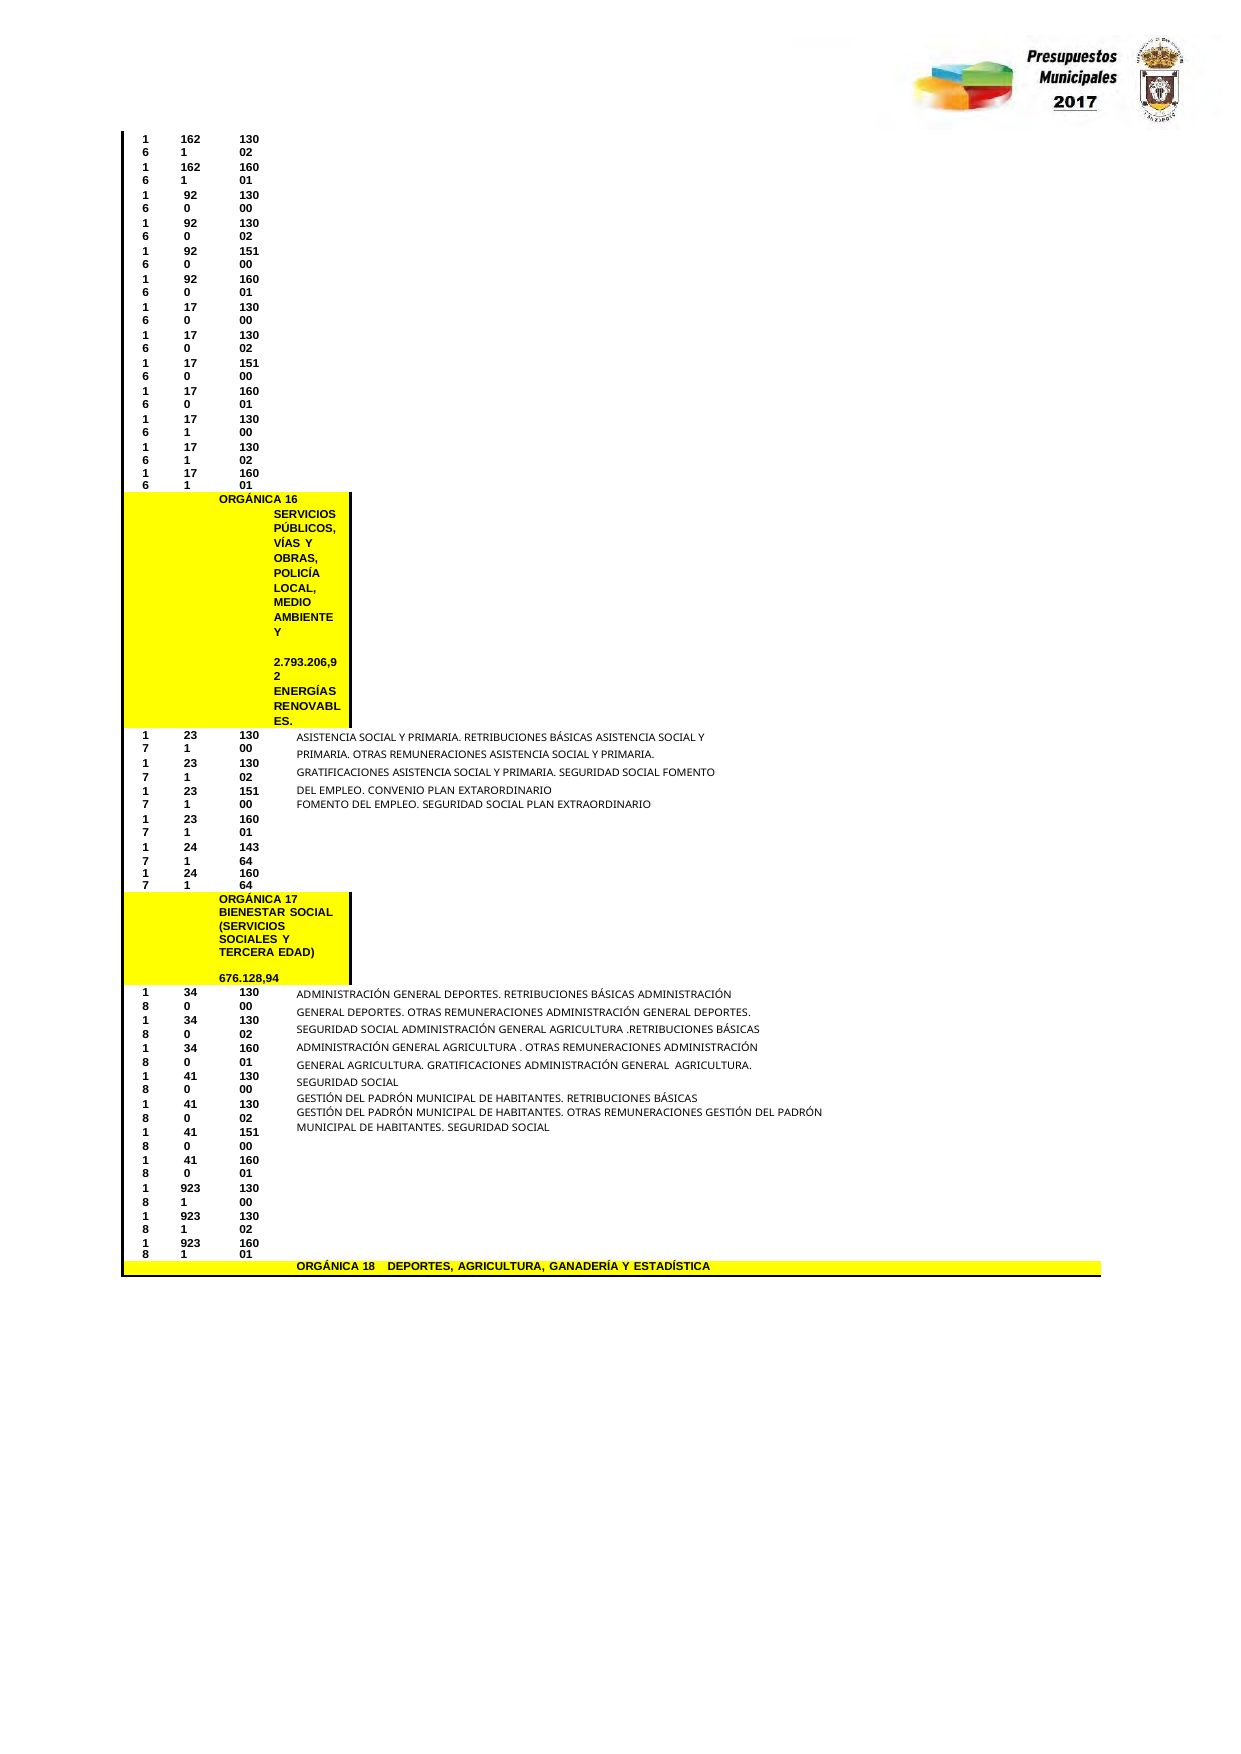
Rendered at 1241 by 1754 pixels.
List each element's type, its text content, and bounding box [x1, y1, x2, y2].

table_cell 16 16 16 16 16 16 16 16 16 16 16 16 16 [124, 131, 159, 492]
table_cell ORGÁNICA 17 BIENESTAR SOCIAL (SERVICIOS SOCIALES Y TERCERA EDAD) 676.128,94 [124, 892, 349, 985]
table_cell ASISTENCIA SOCIAL Y PRIMARIA. RETRIBUCIONES BÁSICAS ASISTENCIA SOCIAL Y PRIMARIA. OTRAS REMUNERACIONES ASISTENCIA SOCIAL Y PRIMARIA. GRATIFICACIONES ASISTENCIA SOCIAL Y PRIMARIA. SEGURIDAD SOCIAL FOMENTO DEL EMPLEO. CONVENIO PLAN EXTARORDINARIO FOMENTO DEL EMPLEO. SEGURIDAD SOCIAL PLAN EXTRAORDINARIO [277, 728, 1101, 892]
table_cell 17 17 17 17 17 17 [124, 728, 159, 892]
table_cell [159, 1261, 215, 1275]
table_cell 13002 16001 13000 13002 15100 16001 13000 13002 15100 16001 13000 13002 16001 [215, 131, 277, 492]
table_cell 18 18 18 18 18 18 18 18 18 18 [124, 985, 159, 1261]
table_cell 340 340 340 410 410 410 410 9231 9231 9231 [159, 985, 215, 1261]
table_cell ORGÁNICA 18 DEPORTES, AGRICULTURA, GANADERÍA Y ESTADÍSTICA [277, 1261, 1101, 1275]
table_cell 13000 13002 15100 16001 14364 16064 [215, 728, 277, 892]
table_cell ADMINISTRACIÓN GENERAL DEPORTES. RETRIBUCIONES BÁSICAS ADMINISTRACIÓN GENERAL DEPORTES. OTRAS REMUNERACIONES ADMINISTRACIÓN GENERAL DEPORTES. SEGURIDAD SOCIAL ADMINISTRACIÓN GENERAL AGRICULTURA .RETRIBUCIONES BÁSICAS ADMINISTRACIÓN GENERAL AGRICULTURA . OTRAS REMUNERACIONES ADMINISTRACIÓN GENERAL AGRICULTURA. GRATIFICACIONES ADMINISTRACIÓN GENERAL AGRICULTURA. SEGURIDAD SOCIAL GESTIÓN DEL PADRÓN MUNICIPAL DE HABITANTES. RETRIBUCIONES BÁSICAS GESTIÓN DEL PADRÓN MUNICIPAL DE HABITANTES. OTRAS REMUNERACIONES GESTIÓN DEL PADRÓN MUNICIPAL DE HABITANTES. SEGURIDAD SOCIAL [277, 985, 1101, 1261]
table_cell 13000 13002 16001 13000 13002 15100 16001 13000 13002 16001 [215, 985, 277, 1261]
table_cell [215, 1261, 277, 1275]
table_cell 1621 1621 920 920 920 920 170 170 170 170 171 171 171 [159, 131, 215, 492]
table_cell [277, 131, 1101, 492]
table_cell [124, 1261, 159, 1275]
table_cell 231 231 231 231 241 241 [159, 728, 215, 892]
picture [602, 35, 1222, 130]
table_cell ORGÁNICA 16 SERVICIOS PÚBLICOS, VÍAS Y OBRAS, POLICÍA LOCAL, MEDIO AMBIENTE Y 2.793.206,92 ENERGÍAS RENOVABLES. [124, 492, 349, 728]
